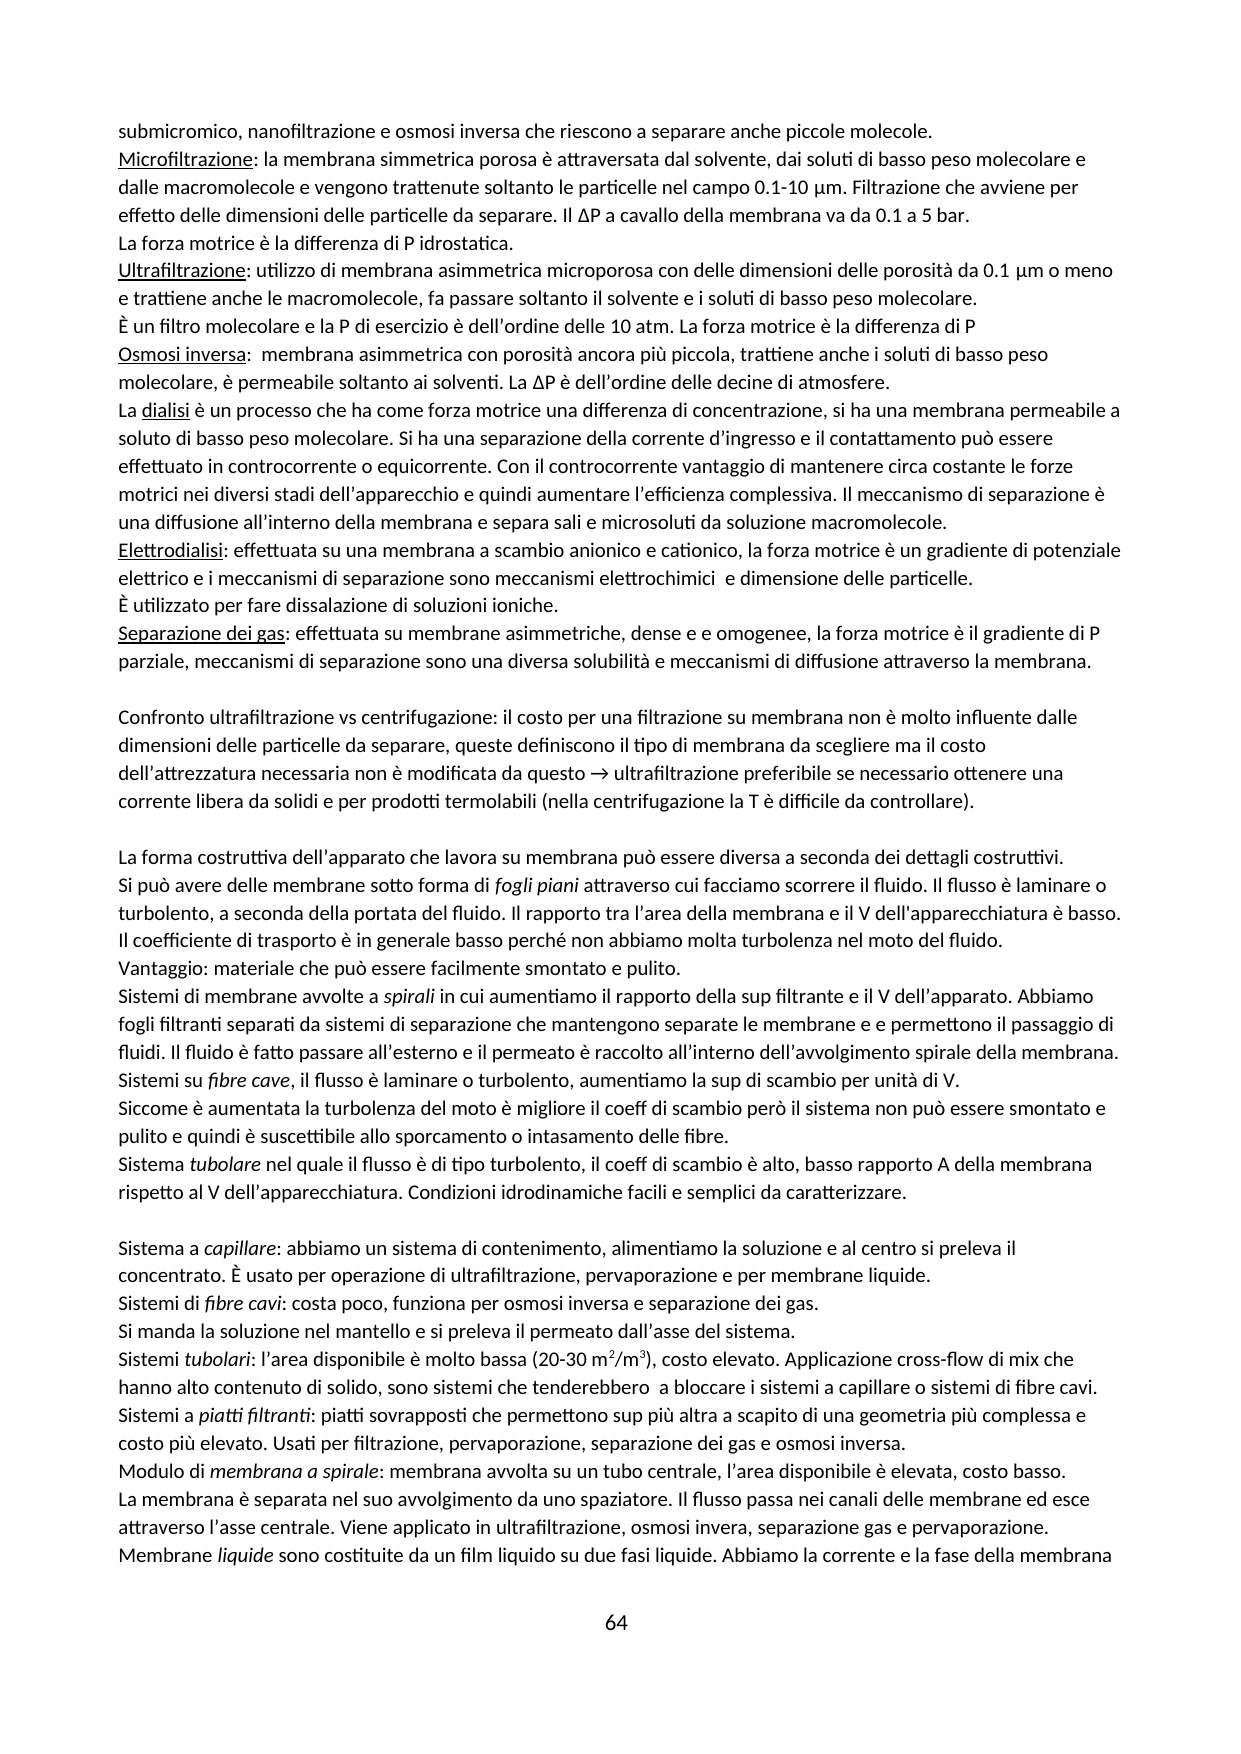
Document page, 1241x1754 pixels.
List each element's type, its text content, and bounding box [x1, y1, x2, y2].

text È un filtro molecolare e la P di esercizio è dell’ordine delle 10 atm. La forza motrice è la differenza di P Osmosi inversa: membrana asimmetrica con porosità ancora più piccola, trattiene anche i soluti di basso peso molecolare, è permeabile soltanto ai solventi. La ΔP è dell’ordine delle decine di atmosfere. La dialisi è un processo che ha come forza motrice una differenza di concentrazione, si ha una membrana permeabile a soluto di basso peso molecolare. Si ha una separazione della corrente d’ingresso e il contattamento può essere effettuato in controcorrente o equicorrente. Con il controcorrente vantaggio di mantenere circa costante le forze motrici nei diversi stadi dell’apparecchio e quindi aumentare l’efficienza complessiva. Il meccanismo di separazione è una diffusione all’interno della membrana e separa sali e microsoluti da soluzione macromolecole. Elettrodialisi: effettuata su una membrana a scambio anionico e cationico, la forza motrice è un gradiente di potenziale elettrico e i meccanismi di separazione sono meccanismi elettrochimici e dimensione delle particelle. È utilizzato per fare dissalazione di soluzioni ioniche. Separazione dei gas: effettuata su membrane asimmetriche, dense e e omogenee, la forza motrice è il gradiente di P parziale, meccanismi di separazione sono una diversa solubilità e meccanismi di diffusione attraverso la membrana. Confronto ultrafiltrazione vs centrifugazione: il costo per una filtrazione su membrana non è molto influente dalle dimensioni delle particelle da separare, queste definiscono il tipo di membrana da scegliere ma il costo dell’attrezzatura necessaria non è modificata da questo → ultrafiltrazione preferibile se necessario ottenere una corrente libera da solidi e per prodotti termolabili (nella centrifugazione la T è difficile da controllare). La forma costruttiva dell’apparato che lavora su membrana può essere diversa a seconda dei dettagli costruttivi. Si può avere delle membrane sotto forma di fogli piani attraverso cui facciamo scorrere il fluido. Il flusso è laminare o turbolento, a seconda della portata del fluido. Il rapporto tra l’area della membrana e il V dell'apparecchiatura è basso. Il coefficiente di trasporto è in generale basso perché non abbiamo molta turbolenza nel moto del fluido. [118, 313, 1124, 953]
text submicromico, nanofiltrazione e osmosi inversa che riescono a separare anche piccole molecole. Microfiltrazione: la membrana simmetrica porosa è attraversata dal solvente, dai soluti di basso peso molecolare e dalle macromolecole e vengono trattenute soltanto le particelle nel campo 0.1-10 μm. Filtrazione che avviene per effetto delle dimensioni delle particelle da separare. Il ΔP a cavallo della membrana va da 0.1 a 5 bar. La forza motrice è la differenza di P idrostatica. Ultrafiltrazione: utilizzo di membrana asimmetrica microporosa con delle dimensioni delle porosità da 0.1 μm o meno e trattiene anche le macromolecole, fa passare soltanto il solvente e i soluti di basso peso molecolare. [118, 118, 1124, 311]
text Sistemi a piatti filtranti: piatti sovrapposti che permettono sup più altra a scapito di una geometria più complessa e costo più elevato. Usati per filtrazione, pervaporazione, separazione dei gas e osmosi inversa. Modulo di membrana a spirale: membrana avvolta su un tubo centrale, l’area disponibile è elevata, costo basso. La membrana è separata nel suo avvolgimento da uno spaziatore. Il flusso passa nei canali delle membrane ed esce attraverso l’asse centrale. Viene applicato in ultrafiltrazione, osmosi invera, separazione gas e pervaporazione. Membrane liquide sono costituite da un film liquido su due fasi liquide. Abbiamo la corrente e la fase della membrana [118, 1402, 1124, 1567]
text Sistemi di fibre cavi: costa poco, funziona per osmosi inversa e separazione dei gas. Si manda la soluzione nel mantello e si preleva il permeato dall’asse del sistema. Sistemi tubolari: l’area disponibile è molto bassa (20-30 m2/m3), costo elevato. Applicazione cross-flow di mix che hanno alto contenuto di solido, sono sistemi che tenderebbero a bloccare i sistemi a capillare o sistemi di fibre cavi. [118, 1291, 1124, 1400]
text Sistema tubolare nel quale il flusso è di tipo turbolento, il coeff di scambio è alto, basso rapporto A della membrana rispetto al V dell’apparecchiatura. Condizioni idrodinamiche facili e semplici da caratterizzare. Sistema a capillare: abbiamo un sistema di contenimento, alimentiamo la soluzione e al centro si preleva il concentrato. È usato per operazione di ultrafiltrazione, pervaporazione e per membrane liquide. [118, 1151, 1124, 1288]
text Vantaggio: materiale che può essere facilmente smontato e pulito. Sistemi di membrane avvolte a spirali in cui aumentiamo il rapporto della sup filtrante e il V dell’apparato. Abbiamo fogli filtranti separati da sistemi di separazione che mantengono separate le membrane e e permettono il passaggio di fluidi. Il fluido è fatto passare all’esterno e il permeato è raccolto all’interno dell’avvolgimento spirale della membrana. Sistemi su fibre cave, il flusso è laminare o turbolento, aumentiamo la sup di scambio per unità di V. Siccome è aumentata la turbolenza del moto è migliore il coeff di scambio però il sistema non può essere smontato e pulito e quindi è suscettibile allo sporcamento o intasamento delle fibre. [118, 956, 1124, 1148]
